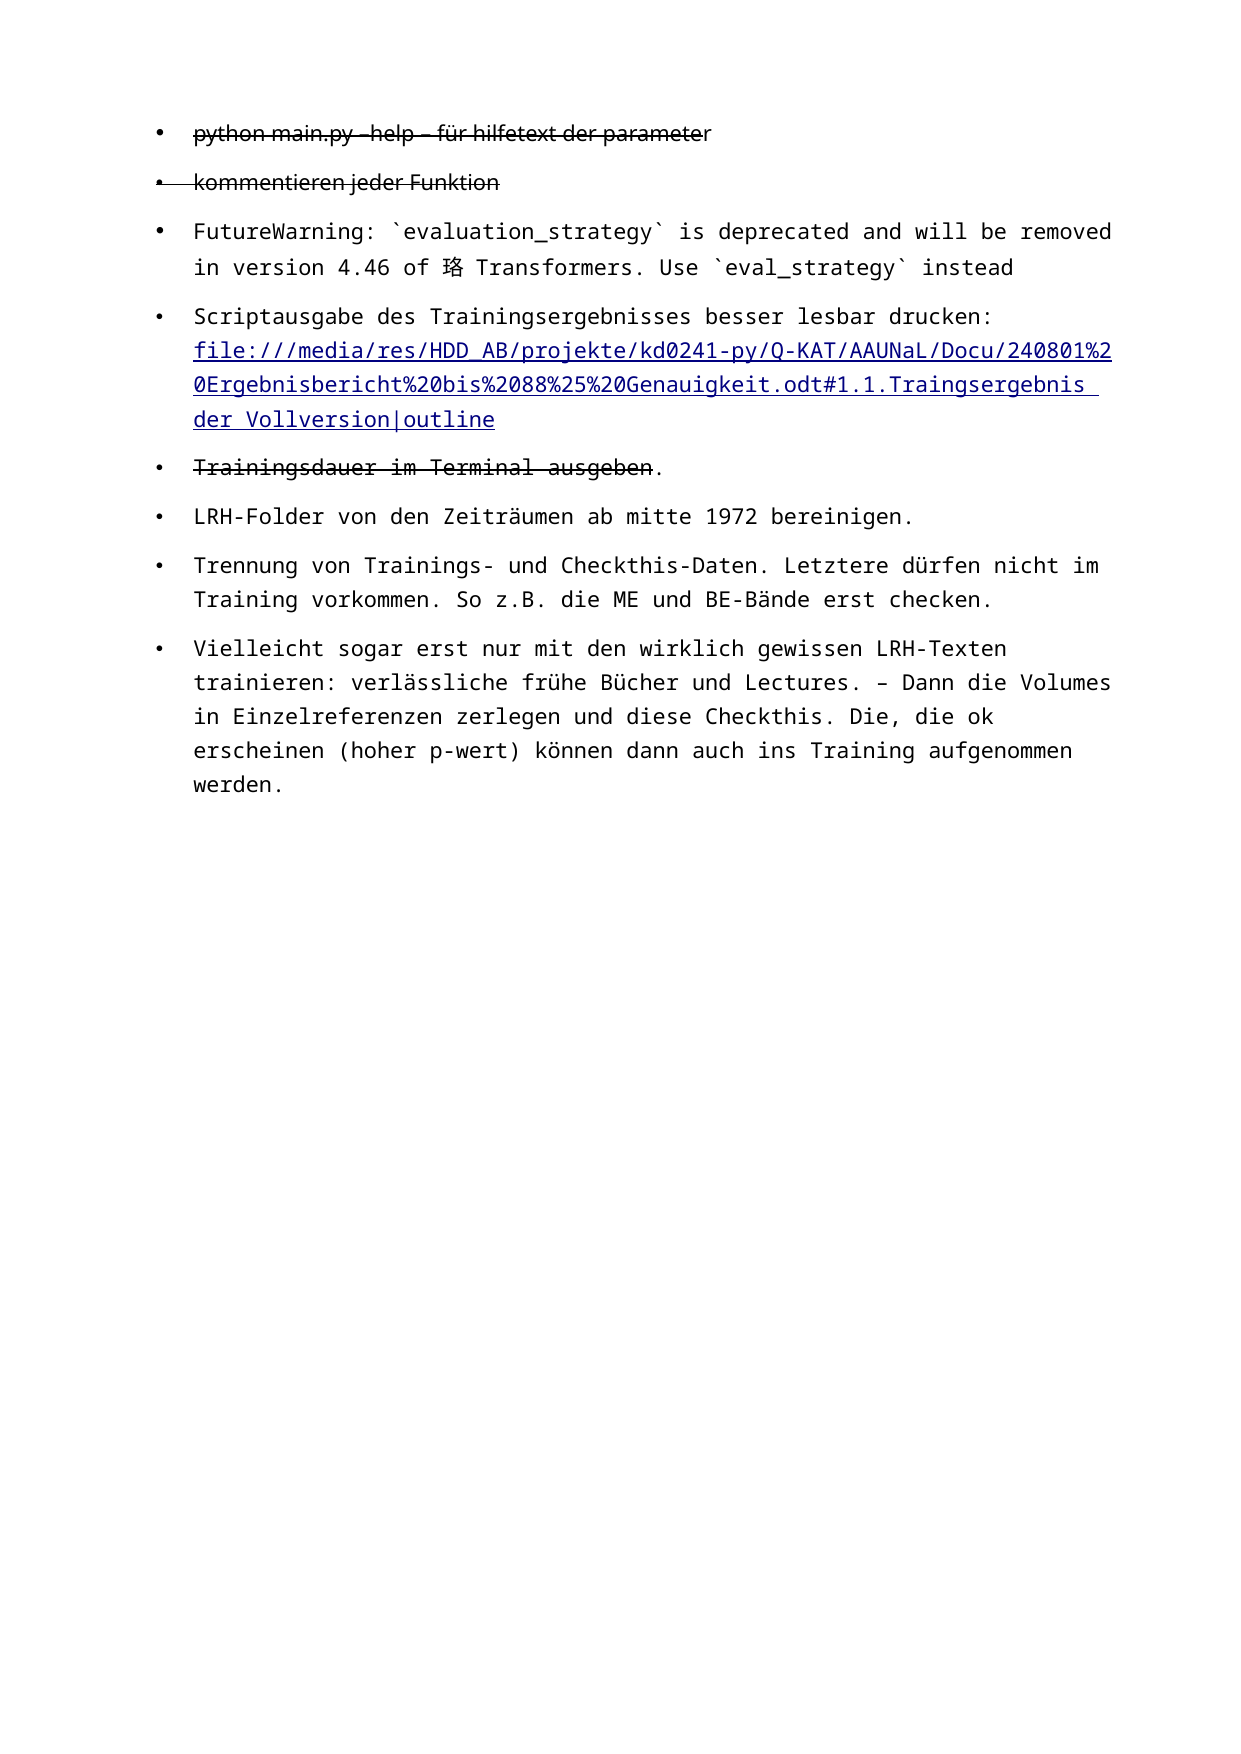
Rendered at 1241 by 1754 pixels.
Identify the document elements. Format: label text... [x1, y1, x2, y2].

list Trennung von Trainings- und Checkthis-Daten. Letztere dürfen nicht im Training vorkommen. So z.B. die ME und BE-Bände erst checken. [156, 550, 1122, 614]
list Trainingsdauer im Terminal ausgeben. [156, 452, 1122, 482]
list python main.py –help – für hilfetext der parameter [156, 118, 1122, 148]
list LRH-Folder von den Zeiträumen ab mitte 1972 bereinigen. [156, 501, 1122, 531]
list Vielleicht sogar erst nur mit den wirklich gewissen LRH-Texten trainieren: verlässliche frühe Bücher und Lectures. – Dann die Volumes in Einzelreferenzen zerlegen und diese Checkthis. Die, die ok erscheinen (hoher p-wert) können dann auch ins Training aufgenommen werden. [156, 633, 1122, 868]
list Scriptausgabe des Trainingsergebnisses besser lesbar drucken: file:///media/res/HDD_AB/projekte/kd0241-py/Q-KAT/AAUNaL/Docu/240801%20Ergebnisbericht%20bis%2088%25%20Genauigkeit.odt#1.1.Traingsergebnis der Vollversion|outline [156, 301, 1122, 433]
list kommentieren jeder Funktion [156, 167, 1122, 197]
list FutureWarning: `evaluation_strategy` is deprecated and will be removed in version 4.46 of 珞 Transformers. Use `eval_strategy` instead [156, 216, 1122, 282]
